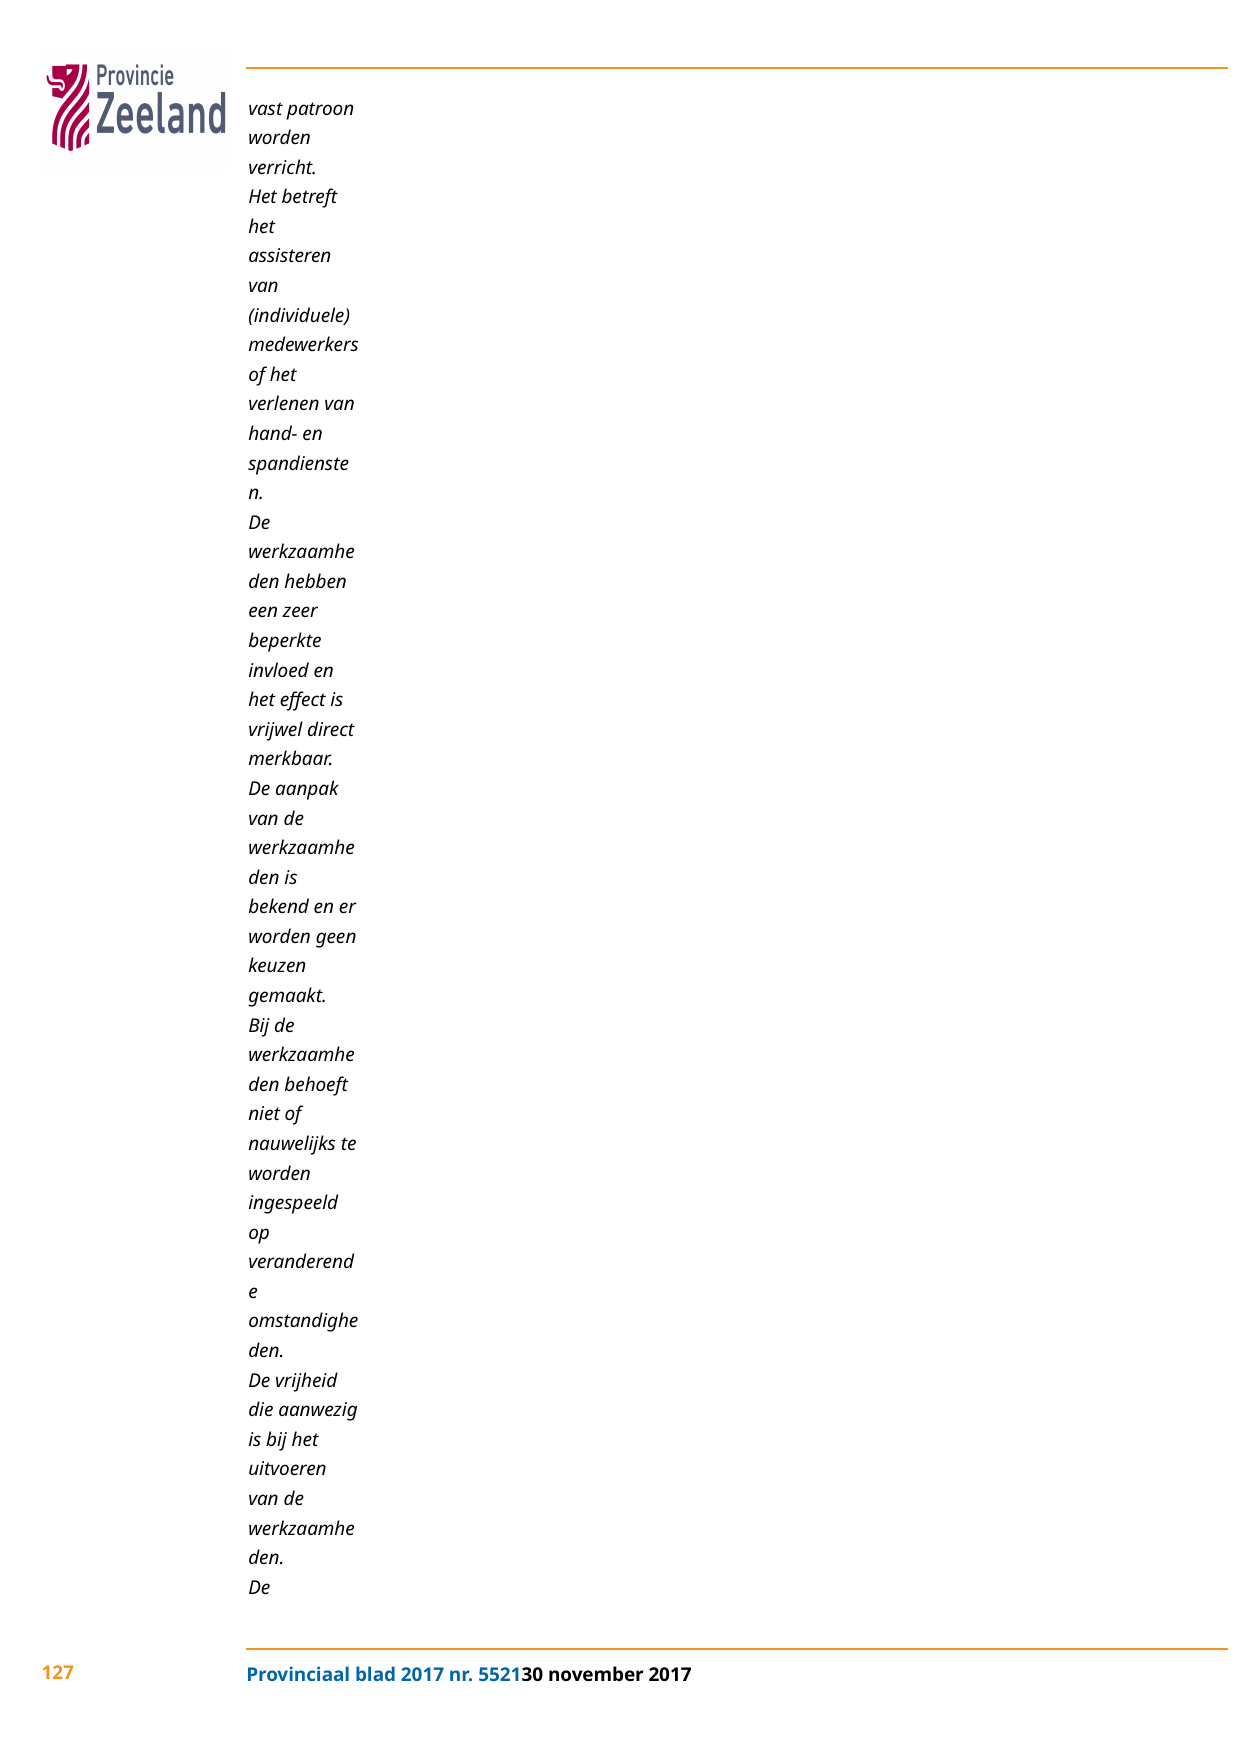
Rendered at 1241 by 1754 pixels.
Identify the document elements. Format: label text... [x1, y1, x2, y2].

table_cell [1039, 95, 1152, 1600]
table_cell [474, 95, 587, 1600]
table_cell vast patroon worden verricht. Het betreft het assisteren van (individuele) medewerkers of het verlenen van hand- en spandiensten. De werkzaamheden hebben een zeer beperkte invloed en het effect is vrijwel direct merkbaar. De aanpak van de werkzaamheden is bekend en er worden geen keuzen gemaakt. Bij de werkzaamheden behoeft niet of nauwelijks te worden ingespeeld op veranderende omstandigheden. De vrijheid die aanwezig is bij het uitvoeren van de werkzaamheden. De [248, 95, 361, 1600]
table_cell [700, 95, 813, 1600]
picture [41, 47, 231, 172]
table_cell [361, 95, 474, 1600]
table_cell [813, 95, 926, 1600]
table_cell [926, 95, 1038, 1600]
table_cell [587, 95, 700, 1600]
